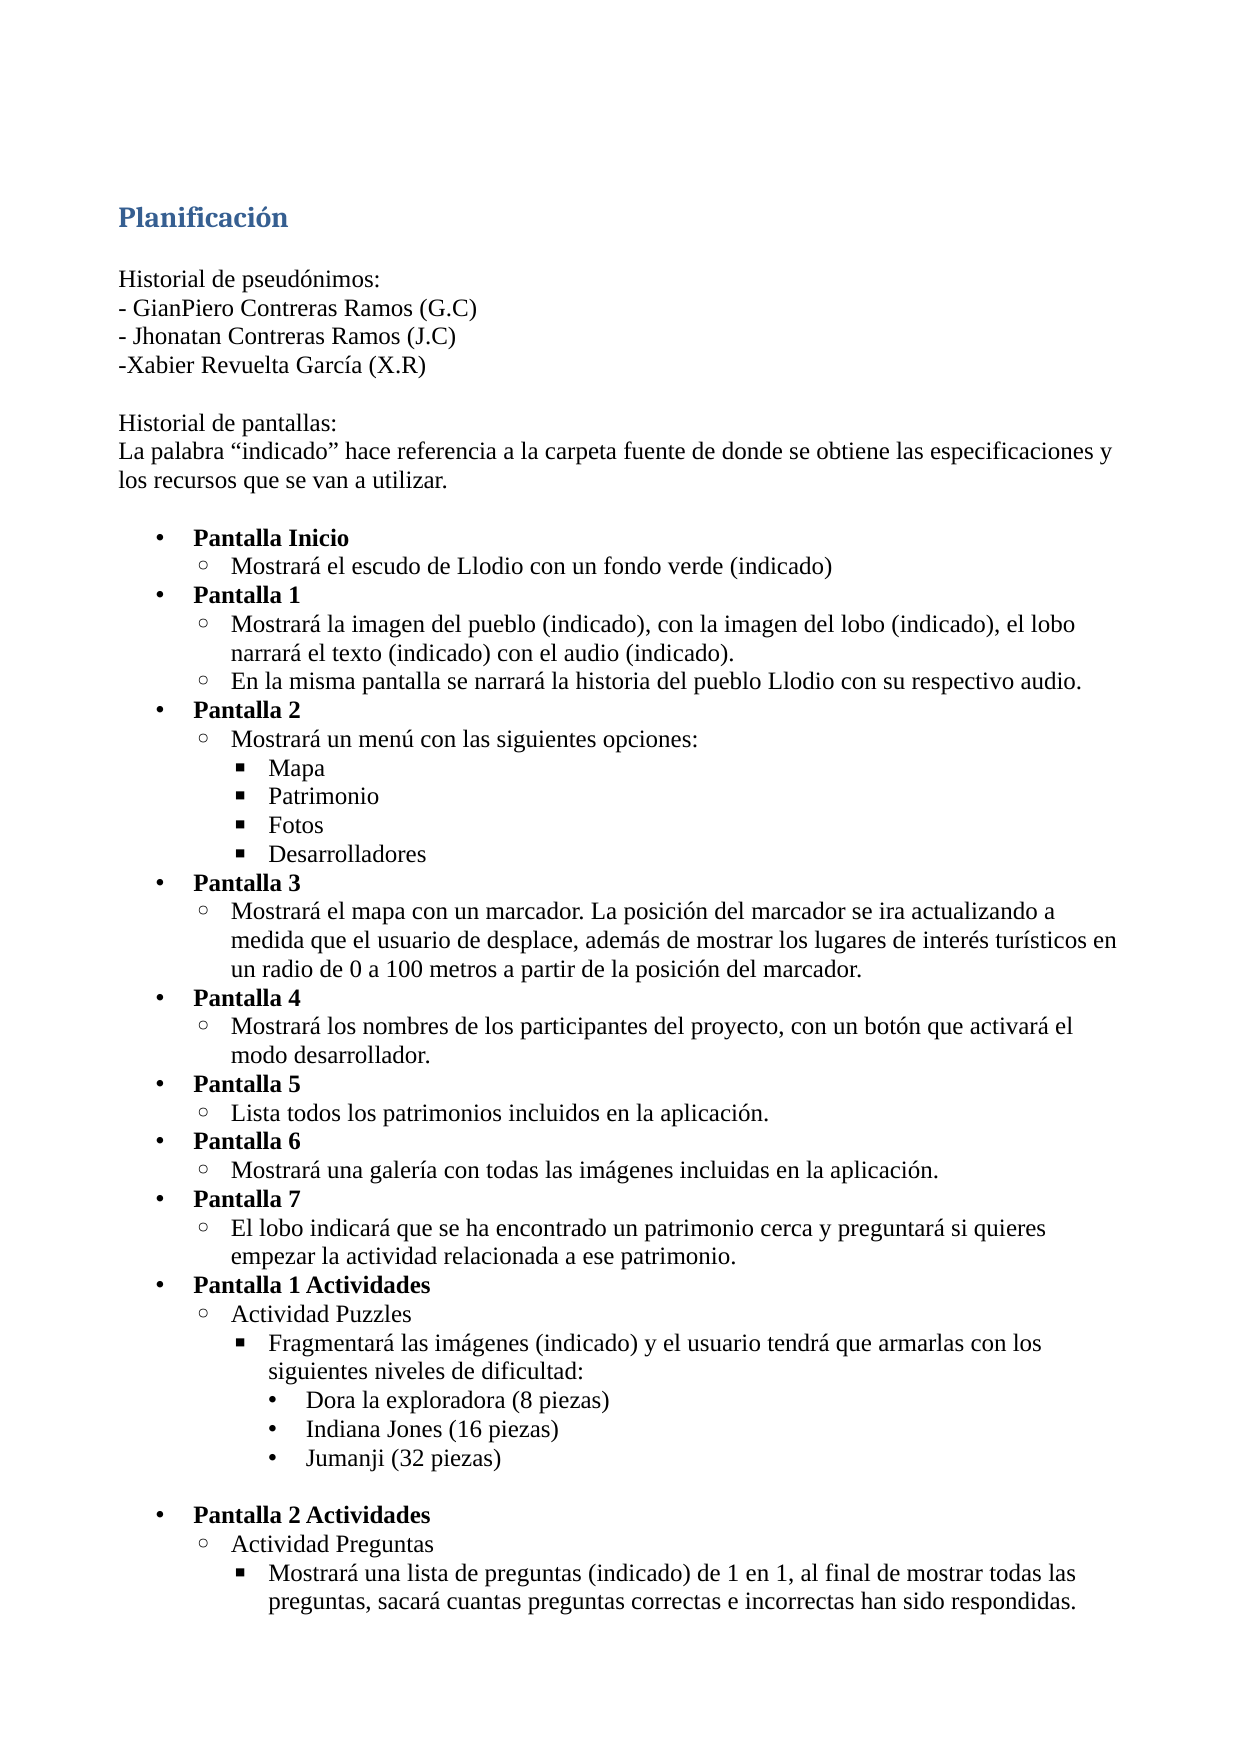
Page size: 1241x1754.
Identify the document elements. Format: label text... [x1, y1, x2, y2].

list Pantalla 2 Actividades [156, 1500, 1122, 1529]
text - Jhonatan Contreras Ramos (J.C) [118, 321, 1122, 350]
list Mostrará una galería con todas las imágenes incluidas en la aplicación. [193, 1155, 1122, 1184]
list Fotos [231, 810, 1122, 839]
list Mostrará los nombres de los participantes del proyecto, con un botón que activará el modo desarrollador. [193, 1011, 1122, 1069]
list Pantalla 1 Actividades [156, 1270, 1122, 1299]
list En la misma pantalla se narrará la historia del pueblo Llodio con su respectivo audio. [193, 666, 1122, 695]
list Pantalla 7 [156, 1184, 1122, 1213]
list Pantalla Inicio [156, 523, 1122, 551]
list Pantalla 5 [156, 1069, 1122, 1098]
subtitle Planificación [118, 202, 1122, 235]
list Mostrará la imagen del pueblo (indicado), con la imagen del lobo (indicado), el lobo narrará el texto (indicado) con el audio (indicado). [193, 609, 1122, 666]
list El lobo indicará que se ha encontrado un patrimonio cerca y preguntará si quieres empezar la actividad relacionada a ese patrimonio. [193, 1213, 1122, 1270]
list Mostrará un menú con las siguientes opciones: [193, 724, 1122, 753]
text La palabra “indicado” hace referencia a la carpeta fuente de donde se obtiene las especificaciones y los recursos que se van a utilizar. [118, 436, 1122, 494]
list Pantalla 4 [156, 983, 1122, 1011]
text -Xabier Revuelta García (X.R) [118, 350, 1122, 379]
list Pantalla 2 [156, 695, 1122, 724]
list Patrimonio [231, 781, 1122, 810]
list Pantalla 1 [156, 580, 1122, 609]
text Historial de pantallas: [118, 408, 1122, 436]
list Lista todos los patrimonios incluidos en la aplicación. [193, 1098, 1122, 1126]
list Dora la exploradora (8 piezas) [268, 1385, 1122, 1414]
text Historial de pseudónimos: [118, 264, 1122, 293]
list Desarrolladores [231, 839, 1122, 868]
list Pantalla 6 [156, 1126, 1122, 1155]
list Mostrará el escudo de Llodio con un fondo verde (indicado) [193, 551, 1122, 580]
list Jumanji (32 piezas) [268, 1443, 1122, 1471]
list Mostrará una lista de preguntas (indicado) de 1 en 1, al final de mostrar todas las preguntas, sacará cuantas preguntas correctas e incorrectas han sido respondidas. [231, 1558, 1122, 1615]
list Pantalla 3 [156, 868, 1122, 896]
list Mostrará el mapa con un marcador. La posición del marcador se ira actualizando a medida que el usuario de desplace, además de mostrar los lugares de interés turísticos en un radio de 0 a 100 metros a partir de la posición del marcador. [193, 896, 1122, 983]
list Indiana Jones (16 piezas) [268, 1414, 1122, 1443]
list Mapa [231, 753, 1122, 781]
list Actividad Puzzles [193, 1299, 1122, 1328]
list Actividad Preguntas [193, 1529, 1122, 1558]
text - GianPiero Contreras Ramos (G.C) [118, 293, 1122, 321]
list Fragmentará las imágenes (indicado) y el usuario tendrá que armarlas con los siguientes niveles de dificultad: [231, 1328, 1122, 1385]
